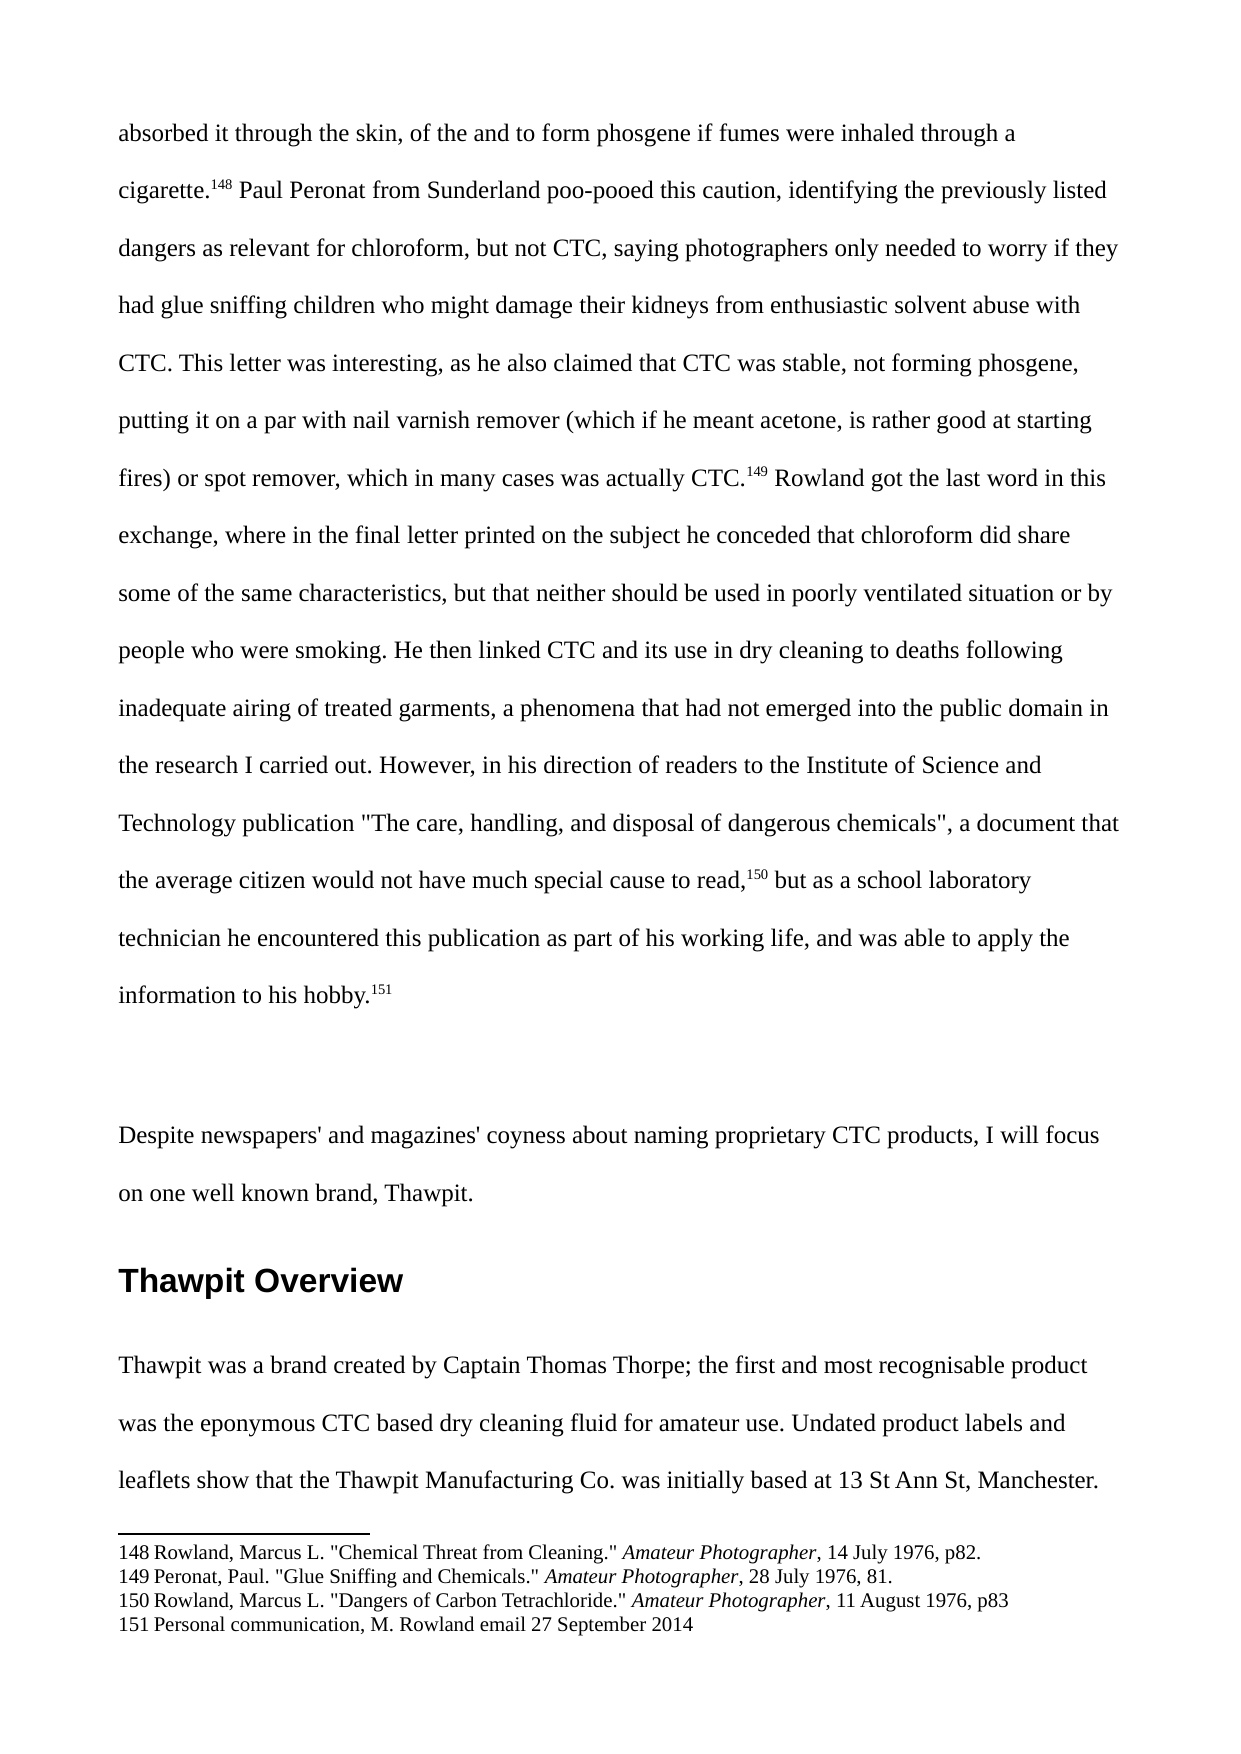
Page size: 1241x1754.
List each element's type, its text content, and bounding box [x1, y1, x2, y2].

text Rowland, Marcus L. "Chemical Threat from Cleaning." Amateur Photographer, 14 July 1976, p82. [118, 1539, 1122, 1564]
text Thawpit was a brand created by Captain Thomas Thorpe; the first and most recognisable product was the eponymous CTC based dry cleaning fluid for amateur use. Undated product labels and leaflets show that the Thawpit Manufacturing Co. was initially based at 13 St Ann St, Manchester. [118, 1350, 1122, 1494]
text Peronat, Paul. "Glue Sniffing and Chemicals." Amateur Photographer, 28 July 1976, 81. [118, 1564, 1122, 1588]
text Personal communication, M. Rowland email 27 September 2014 [118, 1612, 1122, 1636]
subtitle Thawpit Overview [118, 1261, 1122, 1299]
text Rowland, Marcus L. "Dangers of Carbon Tetrachloride." Amateur Photographer, 11 August 1976, p83 [118, 1588, 1122, 1612]
text absorbed it through the skin, of the and to form phosgene if fumes were inhaled through a cigarette. Paul Peronat from Sunderland poo-pooed this caution, identifying the previously listed dangers as relevant for chloroform, but not CTC, saying photographers only needed to worry if they had glue sniffing children who might damage their kidneys from enthusiastic solvent abuse with CTC. This letter was interesting, as he also claimed that CTC was stable, not forming phosgene, putting it on a par with nail varnish remover (which if he meant acetone, is rather good at starting fires) or spot remover, which in many cases was actually CTC. Rowland got the last word in this exchange, where in the final letter printed on the subject he conceded that chloroform did share some of the same characteristics, but that neither should be used in poorly ventilated situation or by people who were smoking. He then linked CTC and its use in dry cleaning to deaths following inadequate airing of treated garments, a phenomena that had not emerged into the public domain in the research I carried out. However, in his direction of readers to the Institute of Science and Technology publication "The care, handling, and disposal of dangerous chemicals", a document that the average citizen would not have much special cause to read, but as a school laboratory technician he encountered this publication as part of his working life, and was able to apply the information to his hobby. [118, 118, 1122, 1009]
text Despite newspapers' and magazines' coyness about naming proprietary CTC products, I will focus on one well known brand, Thawpit. [118, 1121, 1122, 1207]
